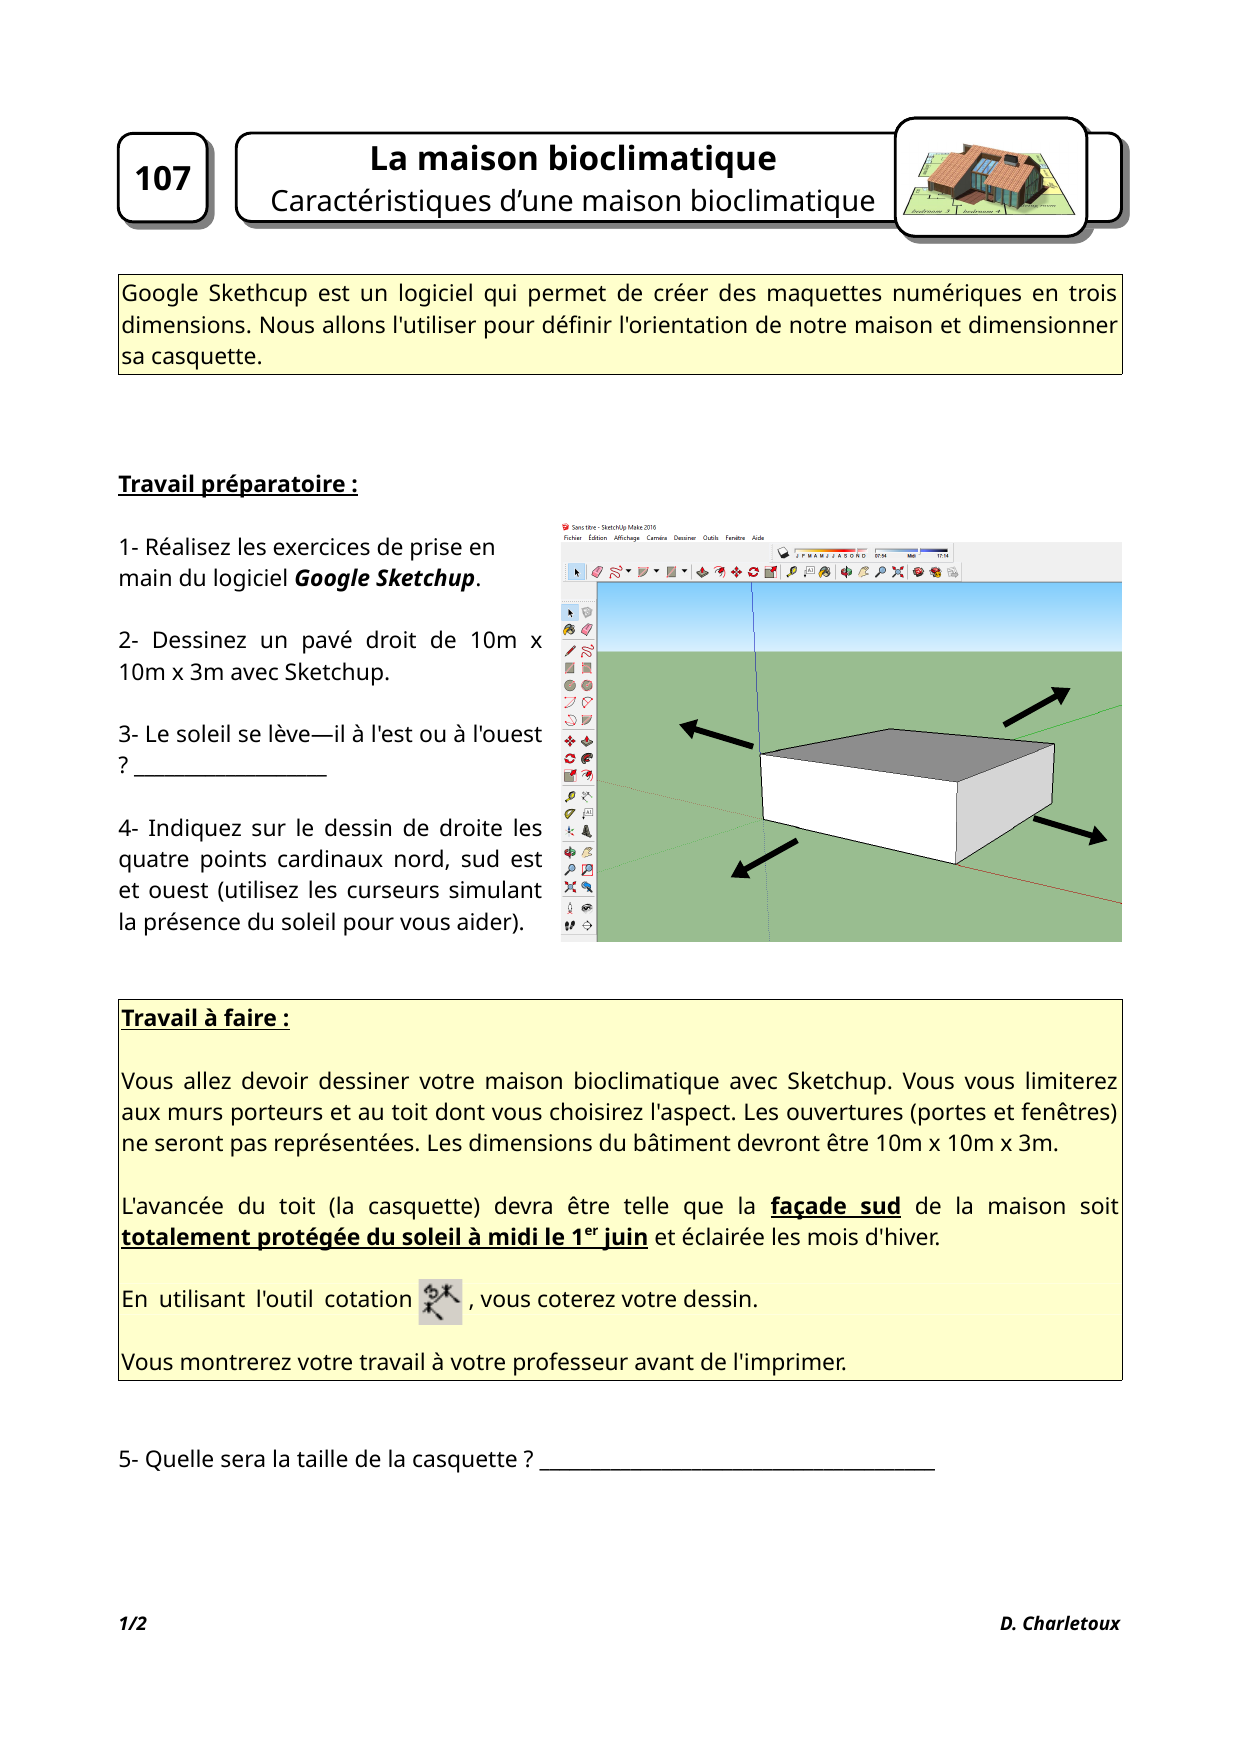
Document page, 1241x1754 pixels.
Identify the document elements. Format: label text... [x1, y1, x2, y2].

text , vous coterez votre dessin. [463, 1280, 1122, 1312]
text 2- Dessinez un pavé droit de 10m x 10m x 3m avec Sketchup. [118, 624, 560, 687]
text Vous allez devoir dessiner votre maison bioclimatique avec Sketchup. Vous vous limiterez aux murs porteurs et au toit dont vous choisirez l'aspect. Les ouvertures (portes et fenêtres) ne seront pas représentées. Les dimensions du bâtiment devront être 10m x 10m x 3m. [119, 1062, 1122, 1155]
text Travail préparatoire : [118, 468, 1122, 499]
picture [560, 521, 1122, 942]
picture [901, 142, 1078, 216]
text Travail à faire : [119, 1000, 1122, 1030]
text Vous montrerez votre travail à votre professeur avant de l'imprimer. [119, 1343, 1122, 1380]
text 1- Réalisez les exercices de prise en main du logiciel Google Sketchup. [118, 530, 560, 593]
text 4- Indiquez sur le dessin de droite les quatre points cardinaux nord, sud est et ouest (utilisez les curseurs simulant la présence du soleil pour vous aider). [118, 812, 560, 937]
text En utilisant l'outil cotation [119, 1280, 418, 1312]
text L'avancée du toit (la casquette) devra être telle que la façade sud de la maison soit totalement protégée du soleil à midi le 1er juin et éclairée les mois d'hiver. [119, 1187, 1122, 1249]
text Google Skethcup est un logiciel qui permet de créer des maquettes numériques en trois dimensions. Nous allons l'utiliser pour définir l'orientation de notre maison et dimensionner sa casquette. [119, 275, 1122, 374]
text 5- Quelle sera la taille de la casquette ? _______________________________________ [118, 1443, 1122, 1474]
text 3- Le soleil se lève—il à l'est ou à l'ouest ? ___________________ [118, 718, 560, 780]
picture [418, 1279, 463, 1325]
